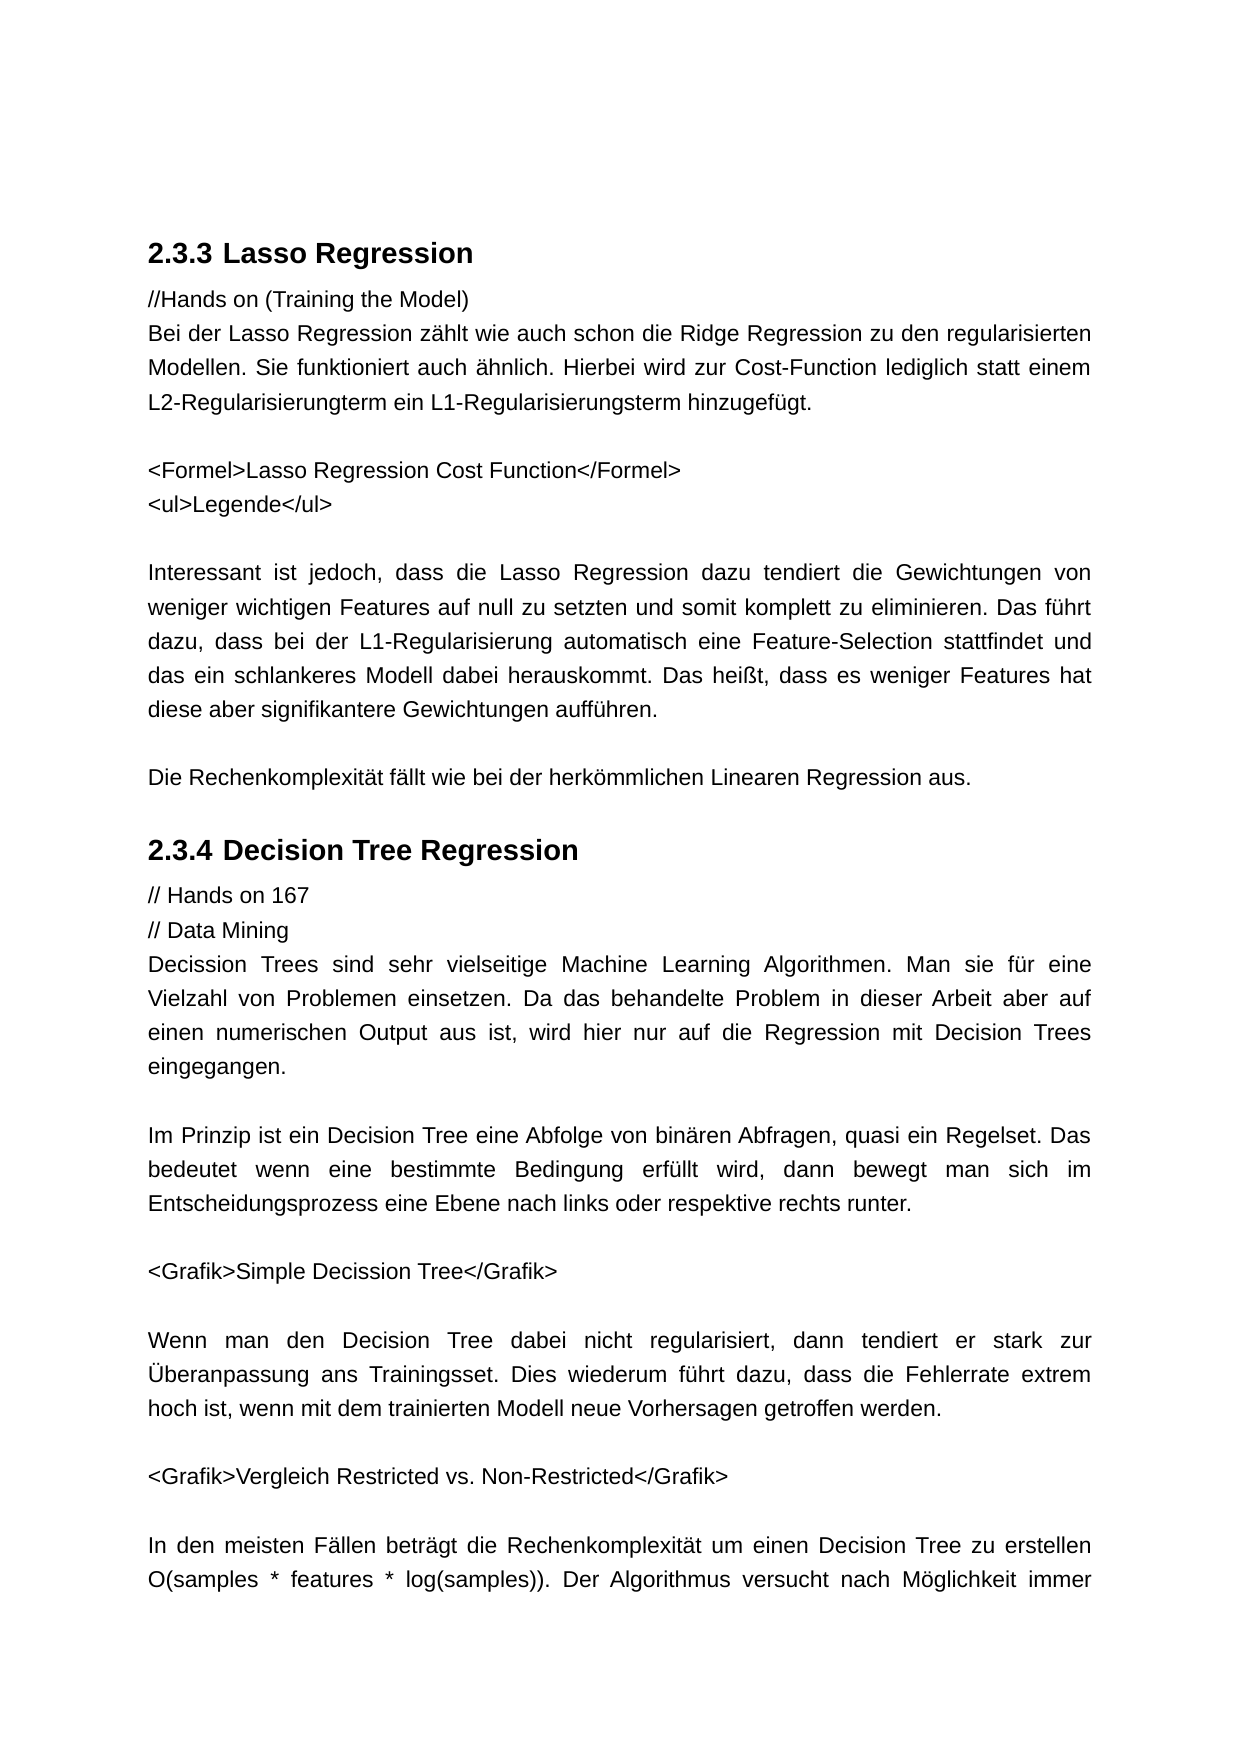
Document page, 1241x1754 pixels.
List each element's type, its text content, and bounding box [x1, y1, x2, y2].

text // Hands on 167 [148, 882, 1092, 909]
subtitle Lasso Regression [148, 236, 1092, 270]
text <ul>Legende</ul> [148, 491, 1092, 517]
subtitle Decision Tree Regression [148, 833, 1092, 866]
text Interessant ist jedoch, dass die Lasso Regression dazu tendiert die Gewichtungen von weniger wichtigen Features auf null zu setzten und somit komplett zu eliminieren. Das führt dazu, dass bei der L1-Regularisierung automatisch eine Feature-Selection stattfindet und das ein schlankeres Modell dabei herauskommt. Das heißt, dass es weniger Features hat diese aber signifikantere Gewichtungen aufführen. [148, 559, 1092, 722]
text // Data Mining [148, 917, 1092, 943]
text In den meisten Fällen beträgt die Rechenkomplexität um einen Decision Tree zu erstellen O(samples * features * log(samples)). Der Algorithmus versucht nach Möglichkeit immer [148, 1532, 1092, 1592]
text Die Rechenkomplexität fällt wie bei der herkömmlichen Linearen Regression aus. [148, 764, 1092, 791]
text Decission Trees sind sehr vielseitige Machine Learning Algorithmen. Man sie für eine Vielzahl von Problemen einsetzen. Da das behandelte Problem in dieser Arbeit aber auf einen numerischen Output aus ist, wird hier nur auf die Regression mit Decision Trees eingegangen. [148, 951, 1092, 1080]
text <Grafik>Simple Decission Tree</Grafik> [148, 1258, 1092, 1285]
text <Formel>Lasso Regression Cost Function</Formel> [148, 457, 1092, 483]
text Im Prinzip ist ein Decision Tree eine Abfolge von binären Abfragen, quasi ein Regelset. Das bedeutet wenn eine bestimmte Bedingung erfüllt wird, dann bewegt man sich im Entscheidungsprozess eine Ebene nach links oder respektive rechts runter. [148, 1122, 1092, 1216]
text <Grafik>Vergleich Restricted vs. Non-Restricted</Grafik> [148, 1463, 1092, 1490]
text //Hands on (Training the Model) [148, 286, 1092, 312]
text Wenn man den Decision Tree dabei nicht regularisiert, dann tendiert er stark zur Überanpassung ans Trainingsset. Dies wiederum führt dazu, dass die Fehlerrate extrem hoch ist, wenn mit dem trainierten Modell neue Vorhersagen getroffen werden. [148, 1327, 1092, 1421]
text Bei der Lasso Regression zählt wie auch schon die Ridge Regression zu den regularisierten Modellen. Sie funktioniert auch ähnlich. Hierbei wird zur Cost-Function lediglich statt einem L2-Regularisierungterm ein L1-Regularisierungsterm hinzugefügt. [148, 320, 1092, 415]
